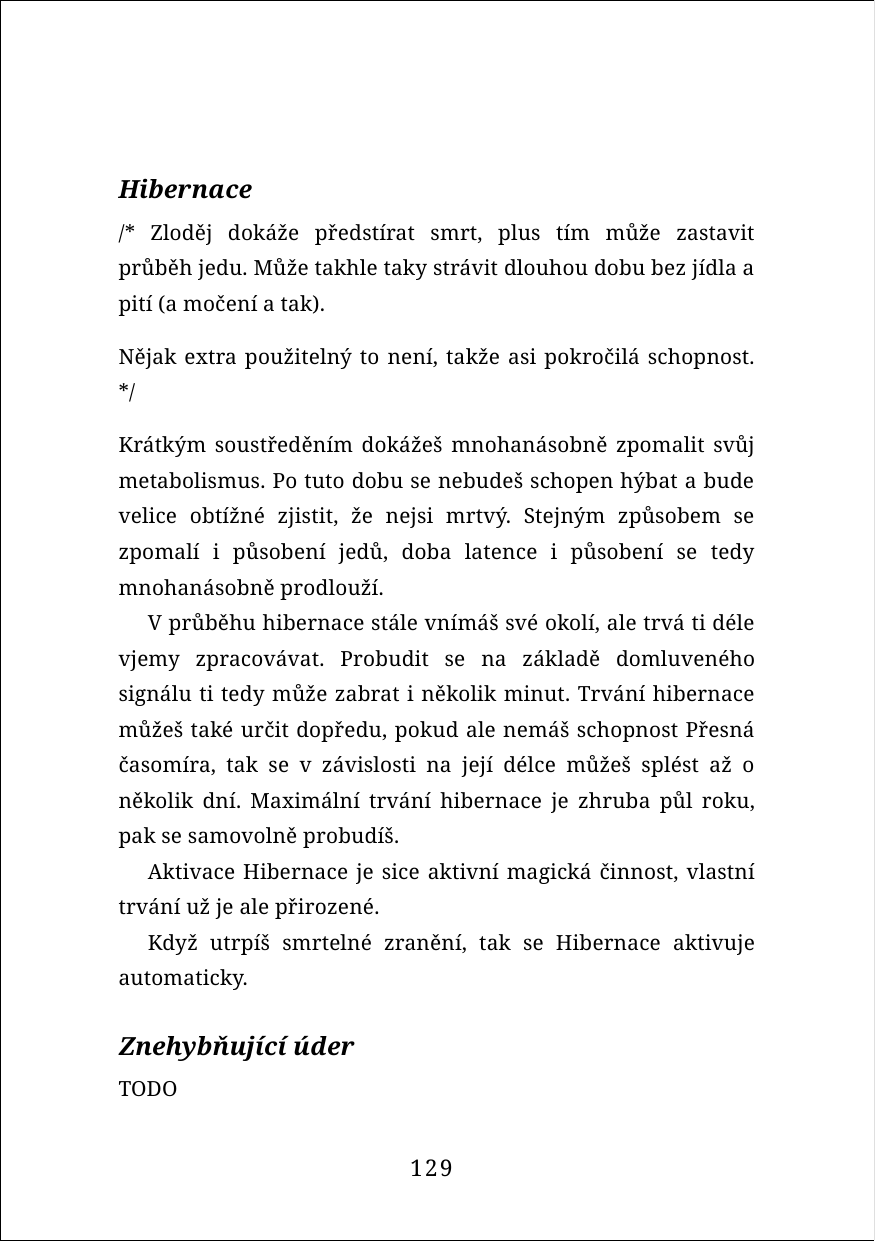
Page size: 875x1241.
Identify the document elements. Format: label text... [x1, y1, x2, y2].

text Nějak extra použitelný to není, takže asi pokročilá schopnost. */ [118, 342, 756, 406]
text /* Zloděj dokáže předstírat smrt, plus tím může zastavit průběh jedu. Může takhle taky strávit dlouhou dobu bez jídla a pití (a močení a tak). [118, 218, 756, 317]
subtitle Znehybňující úder [118, 1028, 756, 1062]
subtitle Hibernace [118, 172, 756, 206]
text Krátkým soustředěním dokážeš mnohanásobně zpomalit svůj metabolismus. Po tuto dobu se nebudeš schopen hýbat a bude velice obtížné zjistit, že nejsi mrtvý. Stejným způsobem se zpomalí i působení jedů, doba latence i působení se tedy mnohanásobně prodlouží. V průběhu hibernace stále vnímáš své okolí, ale trvá ti déle vjemy zpracovávat. Probudit se na základě domluveného signálu ti tedy může zabrat i několik minut. Trvání hibernace můžeš také určit dopředu, pokud ale nemáš schopnost Přesná časomíra, tak se v závislosti na její délce můžeš splést až o několik dní. Maximální trvání hibernace je zhruba půl roku, pak se samovolně probudíš. Aktivace Hibernace je sice aktivní magická činnost, vlastní trvání už je ale přirozené. Když utrpíš smrtelné zranění, tak se Hibernace aktivuje automaticky. [118, 431, 756, 992]
text TODO [118, 1074, 756, 1103]
